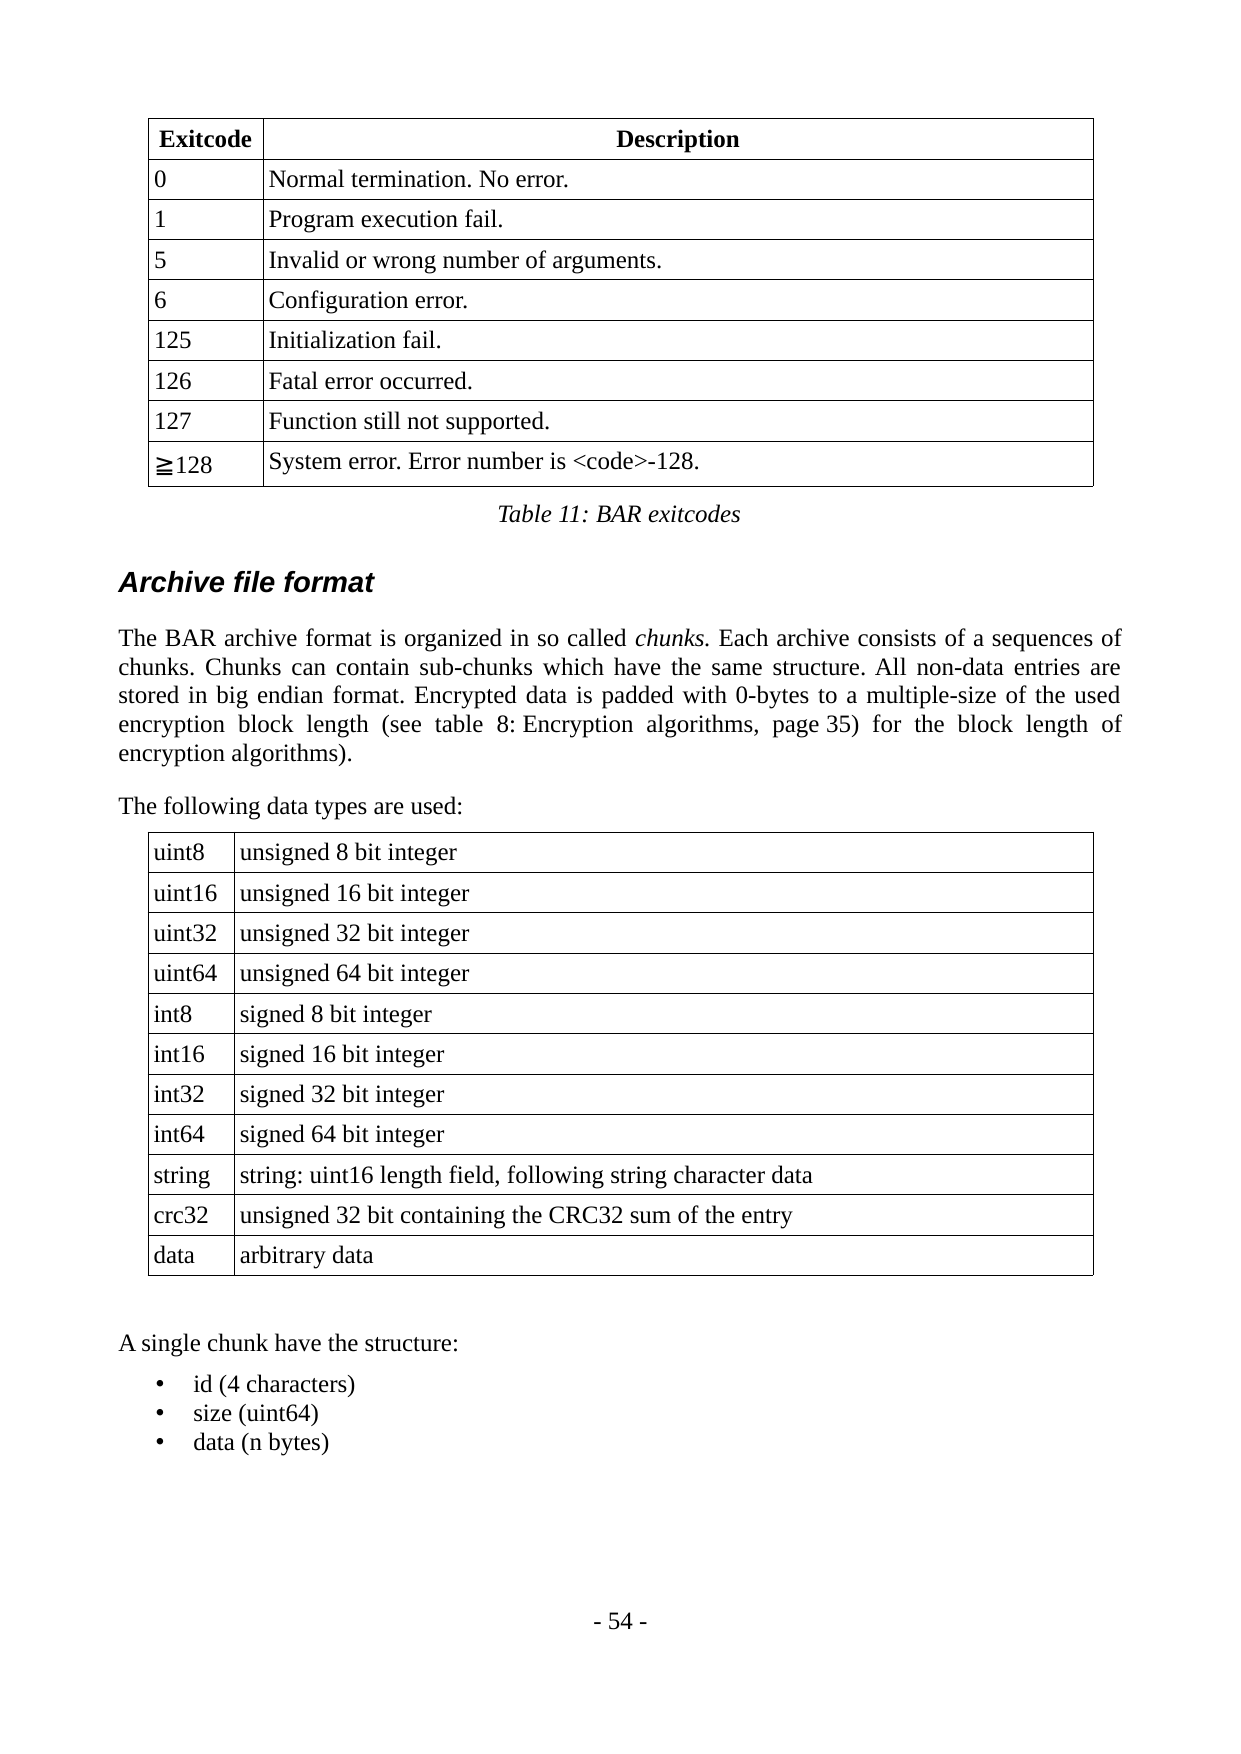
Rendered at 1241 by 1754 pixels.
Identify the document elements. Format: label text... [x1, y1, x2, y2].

text Table 11: BAR exitcodes [118, 499, 1122, 528]
table_cell Normal termination. No error. [264, 160, 1093, 199]
table_cell Function still not supported. [264, 401, 1093, 441]
table_cell 1 [149, 200, 263, 239]
table_cell 6 [149, 280, 263, 320]
text The following data types are used: [118, 791, 1122, 819]
table_cell signed 64 bit integer [235, 1115, 1093, 1154]
table_cell Program execution fail. [264, 200, 1093, 239]
table_cell int16 [149, 1034, 234, 1073]
table_cell unsigned 32 bit integer [235, 913, 1093, 952]
subtitle Archive file format [118, 565, 1122, 599]
table_cell uint16 [149, 873, 234, 912]
table_cell int8 [149, 994, 234, 1033]
table_cell 127 [149, 401, 263, 441]
table_cell Configuration error. [264, 280, 1093, 320]
list data (n bytes) [156, 1427, 1122, 1455]
table_cell 0 [149, 160, 263, 199]
table_header Exitcode [149, 119, 263, 158]
table_cell unsigned 64 bit integer [235, 954, 1093, 993]
table_cell System error. Error number is <code>-128. [264, 442, 1093, 486]
table_cell 5 [149, 240, 263, 279]
table_header unsigned 8 bit integer [235, 833, 1093, 872]
text A single chunk have the structure: [118, 1328, 1122, 1357]
table_cell signed 32 bit integer [235, 1075, 1093, 1114]
table_cell crc32 [149, 1195, 234, 1235]
table_cell int64 [149, 1115, 234, 1154]
table_cell data [149, 1236, 234, 1275]
table_cell uint64 [149, 954, 234, 993]
table_cell int32 [149, 1075, 234, 1114]
table_cell unsigned 32 bit containing the CRC32 sum of the entry [235, 1195, 1093, 1235]
list size (uint64) [156, 1398, 1122, 1427]
table_cell signed 8 bit integer [235, 994, 1093, 1033]
table_cell 125 [149, 321, 263, 360]
table_header uint8 [149, 833, 234, 872]
table_header Description [264, 119, 1093, 158]
table_cell arbitrary data [235, 1236, 1093, 1275]
table_cell uint32 [149, 913, 234, 952]
table_cell string: uint16 length field, following string character data [235, 1155, 1093, 1194]
table_cell 126 [149, 361, 263, 400]
table_cell ≧128 [149, 442, 263, 486]
table_cell Invalid or wrong number of arguments. [264, 240, 1093, 279]
table_cell Initialization fail. [264, 321, 1093, 360]
table_cell unsigned 16 bit integer [235, 873, 1093, 912]
table_cell Fatal error occurred. [264, 361, 1093, 400]
table_cell string [149, 1155, 234, 1194]
text The BAR archive format is organized in so called chunks. Each archive consists of a sequences of chunks. Chunks can contain sub-chunks which have the same structure. All non-data entries are stored in big endian format. Encrypted data is padded with 0-bytes to a multiple-size of the used encryption block length (see table 8: Encryption algorithms, page 36) for the block length of encryption algorithms). [118, 623, 1122, 767]
list id (4 characters) [156, 1369, 1122, 1398]
table_cell signed 16 bit integer [235, 1034, 1093, 1073]
